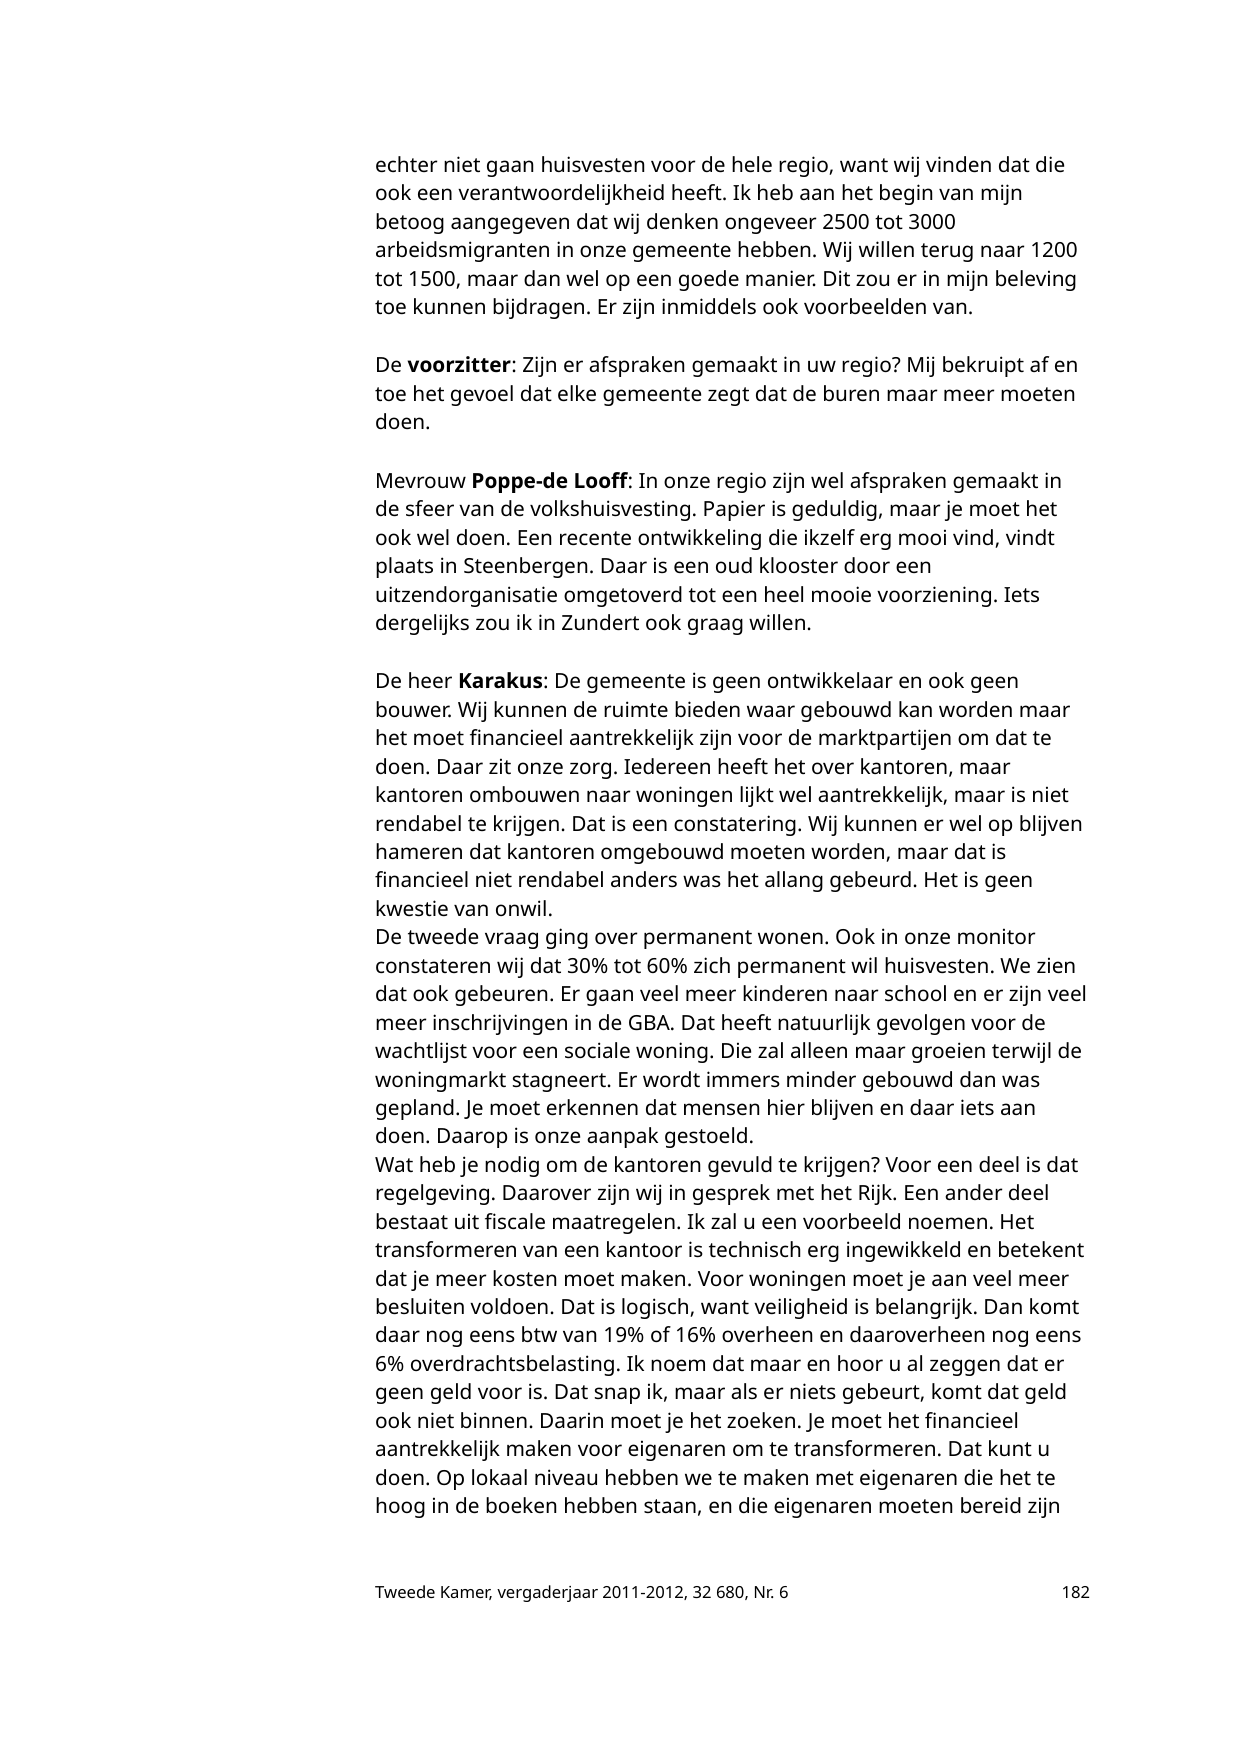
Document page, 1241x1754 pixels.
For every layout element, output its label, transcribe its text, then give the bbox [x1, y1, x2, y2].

text Wat heb je nodig om de kantoren gevuld te krijgen? Voor een deel is dat regelgeving. Daarover zijn wij in gesprek met het Rijk. Een ander deel bestaat uit fiscale maatregelen. Ik zal u een voorbeeld noemen. Het transformeren van een kantoor is technisch erg ingewikkeld en betekent dat je meer kosten moet maken. Voor woningen moet je aan veel meer besluiten voldoen. Dat is logisch, want veiligheid is belangrijk. Dan komt daar nog eens btw van 19% of 16% overheen en daaroverheen nog eens 6% overdrachtsbelasting. Ik noem dat maar en hoor u al zeggen dat er geen geld voor is. Dat snap ik, maar als er niets gebeurt, komt dat geld ook niet binnen. Daarin moet je het zoeken. Je moet het financieel aantrekkelijk maken voor eigenaren om te transformeren. Dat kunt u doen. Op lokaal niveau hebben we te maken met eigenaren die het te hoog in de boeken hebben staan, en die eigenaren moeten bereid zijn [375, 1150, 1090, 1520]
text Mevrouw Poppe-de Looff: In onze regio zijn wel afspraken gemaakt in de sfeer van de volkshuisvesting. Papier is geduldig, maar je moet het ook wel doen. Een recente ontwikkeling die ikzelf erg mooi vind, vindt plaats in Steenbergen. Daar is een oud klooster door een uitzendorganisatie omgetoverd tot een heel mooie voorziening. Iets dergelijks zou ik in Zundert ook graag willen. [375, 466, 1090, 637]
text echter niet gaan huisvesten voor de hele regio, want wij vinden dat die ook een verantwoordelijkheid heeft. Ik heb aan het begin van mijn betoog aangegeven dat wij denken ongeveer 2500 tot 3000 arbeidsmigranten in onze gemeente hebben. Wij willen terug naar 1200 tot 1500, maar dan wel op een goede manier. Dit zou er in mijn beleving toe kunnen bijdragen. Er zijn inmiddels ook voorbeelden van. [375, 150, 1090, 321]
text De heer Karakus: De gemeente is geen ontwikkelaar en ook geen bouwer. Wij kunnen de ruimte bieden waar gebouwd kan worden maar het moet financieel aantrekkelijk zijn voor de marktpartijen om dat te doen. Daar zit onze zorg. Iedereen heeft het over kantoren, maar kantoren ombouwen naar woningen lijkt wel aantrekkelijk, maar is niet rendabel te krijgen. Dat is een constatering. Wij kunnen er wel op blijven hameren dat kantoren omgebouwd moeten worden, maar dat is financieel niet rendabel anders was het allang gebeurd. Het is geen kwestie van onwil. [375, 667, 1090, 922]
text De voorzitter: Zijn er afspraken gemaakt in uw regio? Mij bekruipt af en toe het gevoel dat elke gemeente zegt dat de buren maar meer moeten doen. [375, 351, 1090, 436]
text De tweede vraag ging over permanent wonen. Ook in onze monitor constateren wij dat 30% tot 60% zich permanent wil huisvesten. We zien dat ook gebeuren. Er gaan veel meer kinderen naar school en er zijn veel meer inschrijvingen in de GBA. Dat heeft natuurlijk gevolgen voor de wachtlijst voor een sociale woning. Die zal alleen maar groeien terwijl de woningmarkt stagneert. Er wordt immers minder gebouwd dan was gepland. Je moet erkennen dat mensen hier blijven en daar iets aan doen. Daarop is onze aanpak gestoeld. [375, 922, 1090, 1150]
